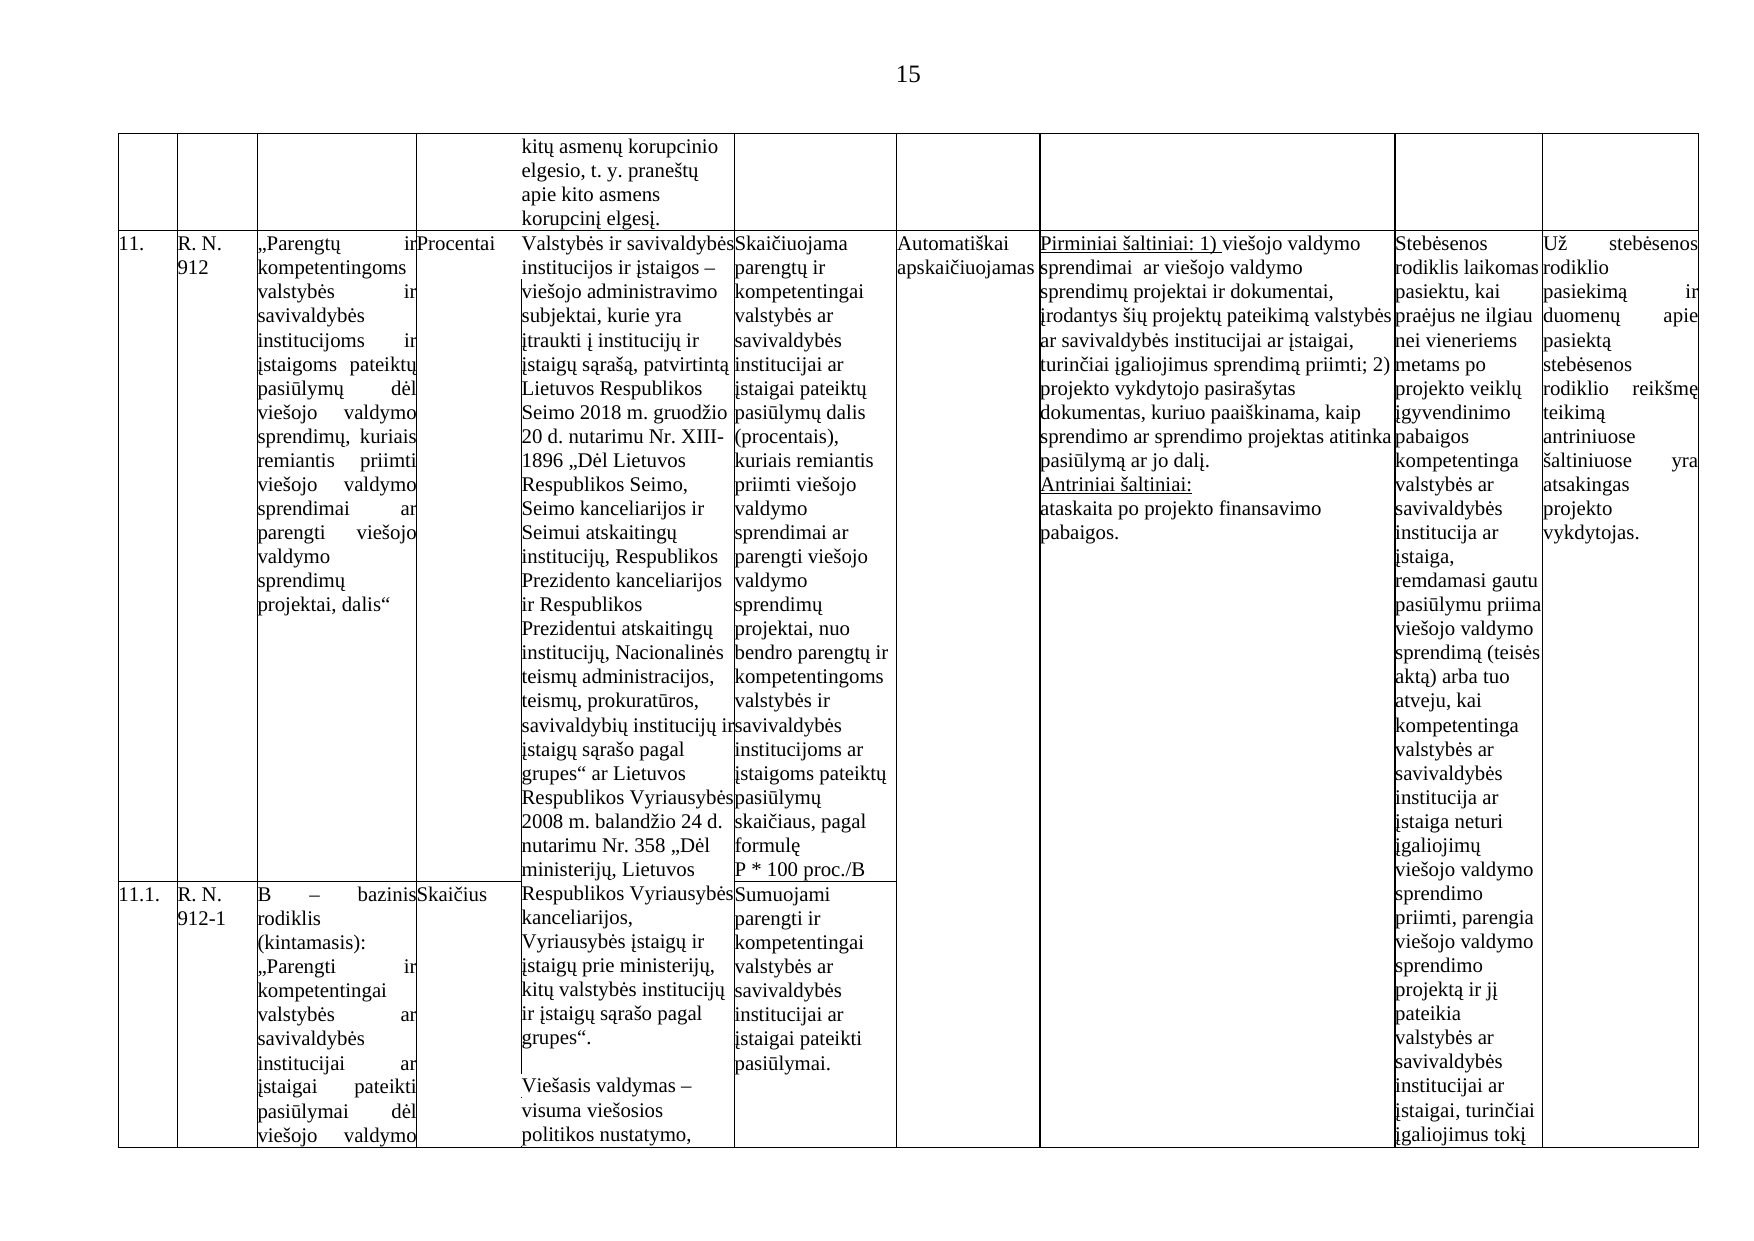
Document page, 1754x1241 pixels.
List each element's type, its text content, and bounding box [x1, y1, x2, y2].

table_cell R. N. 912 [178, 231, 257, 881]
table_cell [897, 134, 1039, 230]
table_cell [735, 134, 896, 230]
table_cell [1041, 134, 1394, 230]
table_cell 11.1. [119, 882, 177, 1147]
table_cell [417, 134, 521, 230]
table_cell [1543, 134, 1698, 230]
table_cell [178, 134, 257, 230]
table_cell [119, 134, 177, 230]
table_cell B – bazinis rodiklis (kintamasis): „Parengti ir kompetentingai valstybės ar savivaldybės institucijai ar įstaigai pateikti pasiūlymai dėl viešojo valdymo [258, 882, 416, 1147]
table_cell Valstybės ir savivaldybės institucijos ir įstaigos – viešojo administravimo subjektai, kurie yra įtraukti į institucijų ir įstaigų sąrašą, patvirtintą Lietuvos Respublikos Seimo 2018 m. gruodžio 20 d. nutarimu Nr. XIII-1896 „Dėl Lietuvos Respublikos Seimo, Seimo kanceliarijos ir Seimui atskaitingų institucijų, Respublikos Prezidento kanceliarijos ir Respublikos Prezidentui atskaitingų institucijų, Nacionalinės teismų administracijos, teismų, prokuratūros, savivaldybių institucijų ir įstaigų sąrašo pagal grupes“ ar Lietuvos Respublikos Vyriausybės 2008 m. balandžio 24 d. nutarimu Nr. 358 „Dėl ministerijų, Lietuvos Respublikos Vyriausybės kanceliarijos, Vyriausybės įstaigų ir įstaigų prie ministerijų, kitų valstybės institucijų ir įstaigų sąrašo pagal grupes“. Viešasis valdymas – visuma viešosios politikos nustatymo, [522, 231, 734, 1147]
table_cell R. N. 912-1 [178, 882, 257, 1147]
table_cell Skaičiuojama parengtų ir kompetentingai valstybės ar savivaldybės institucijai ar įstaigai pateiktų pasiūlymų dalis (procentais), kuriais remiantis priimti viešojo valdymo sprendimai ar parengti viešojo valdymo sprendimų projektai, nuo bendro parengtų ir kompetentingoms valstybės ir savivaldybės institucijoms ar įstaigoms pateiktų pasiūlymų skaičiaus, pagal formulę P * 100 proc./B [735, 231, 896, 881]
table_cell Automatiškai apskaičiuojamas [897, 231, 1039, 1147]
table_cell Procentai [417, 231, 521, 881]
table_cell „Parengtų ir kompetentingoms valstybės ir savivaldybės institucijoms ir įstaigoms pateiktų pasiūlymų dėl viešojo valdymo sprendimų, kuriais remiantis priimti viešojo valdymo sprendimai ar parengti viešojo valdymo sprendimų projektai, dalis“ [258, 231, 416, 881]
table_cell Pirminiai šaltiniai: 1) viešojo valdymo sprendimai ar viešojo valdymo sprendimų projektai ir dokumentai, įrodantys šių projektų pateikimą valstybės ar savivaldybės institucijai ar įstaigai, turinčiai įgaliojimus sprendimą priimti; 2) projekto vykdytojo pasirašytas dokumentas, kuriuo paaiškinama, kaip sprendimo ar sprendimo projektas atitinka pasiūlymą ar jo dalį. Antriniai šaltiniai: ataskaita po projekto finansavimo pabaigos. [1041, 231, 1394, 1147]
table_cell [258, 134, 416, 230]
table_cell kitų asmenų korupcinio elgesio, t. y. praneštų apie kito asmens korupcinį elgesį. [522, 134, 734, 230]
table_cell [1396, 134, 1542, 230]
table_cell Sumuojami parengti ir kompetentingai valstybės ar savivaldybės institucijai ar įstaigai pateikti pasiūlymai. [735, 882, 896, 1147]
table_cell Skaičius [417, 882, 521, 1147]
table_cell 11. [119, 231, 177, 881]
table_cell Stebėsenos rodiklis laikomas pasiektu, kai praėjus ne ilgiau nei vieneriems metams po projekto veiklų įgyvendinimo pabaigos kompetentinga valstybės ar savivaldybės institucija ar įstaiga, remdamasi gautu pasiūlymu priima viešojo valdymo sprendimą (teisės aktą) arba tuo atveju, kai kompetentinga valstybės ar savivaldybės institucija ar įstaiga neturi įgaliojimų viešojo valdymo sprendimo priimti, parengia viešojo valdymo sprendimo projektą ir jį pateikia valstybės ar savivaldybės institucijai ar įstaigai, turinčiai įgaliojimus tokį [1396, 231, 1542, 1147]
table_cell Už stebėsenos rodiklio pasiekimą ir duomenų apie pasiektą stebėsenos rodiklio reikšmę teikimą antriniuose šaltiniuose yra atsakingas projekto vykdytojas. [1543, 231, 1698, 1147]
